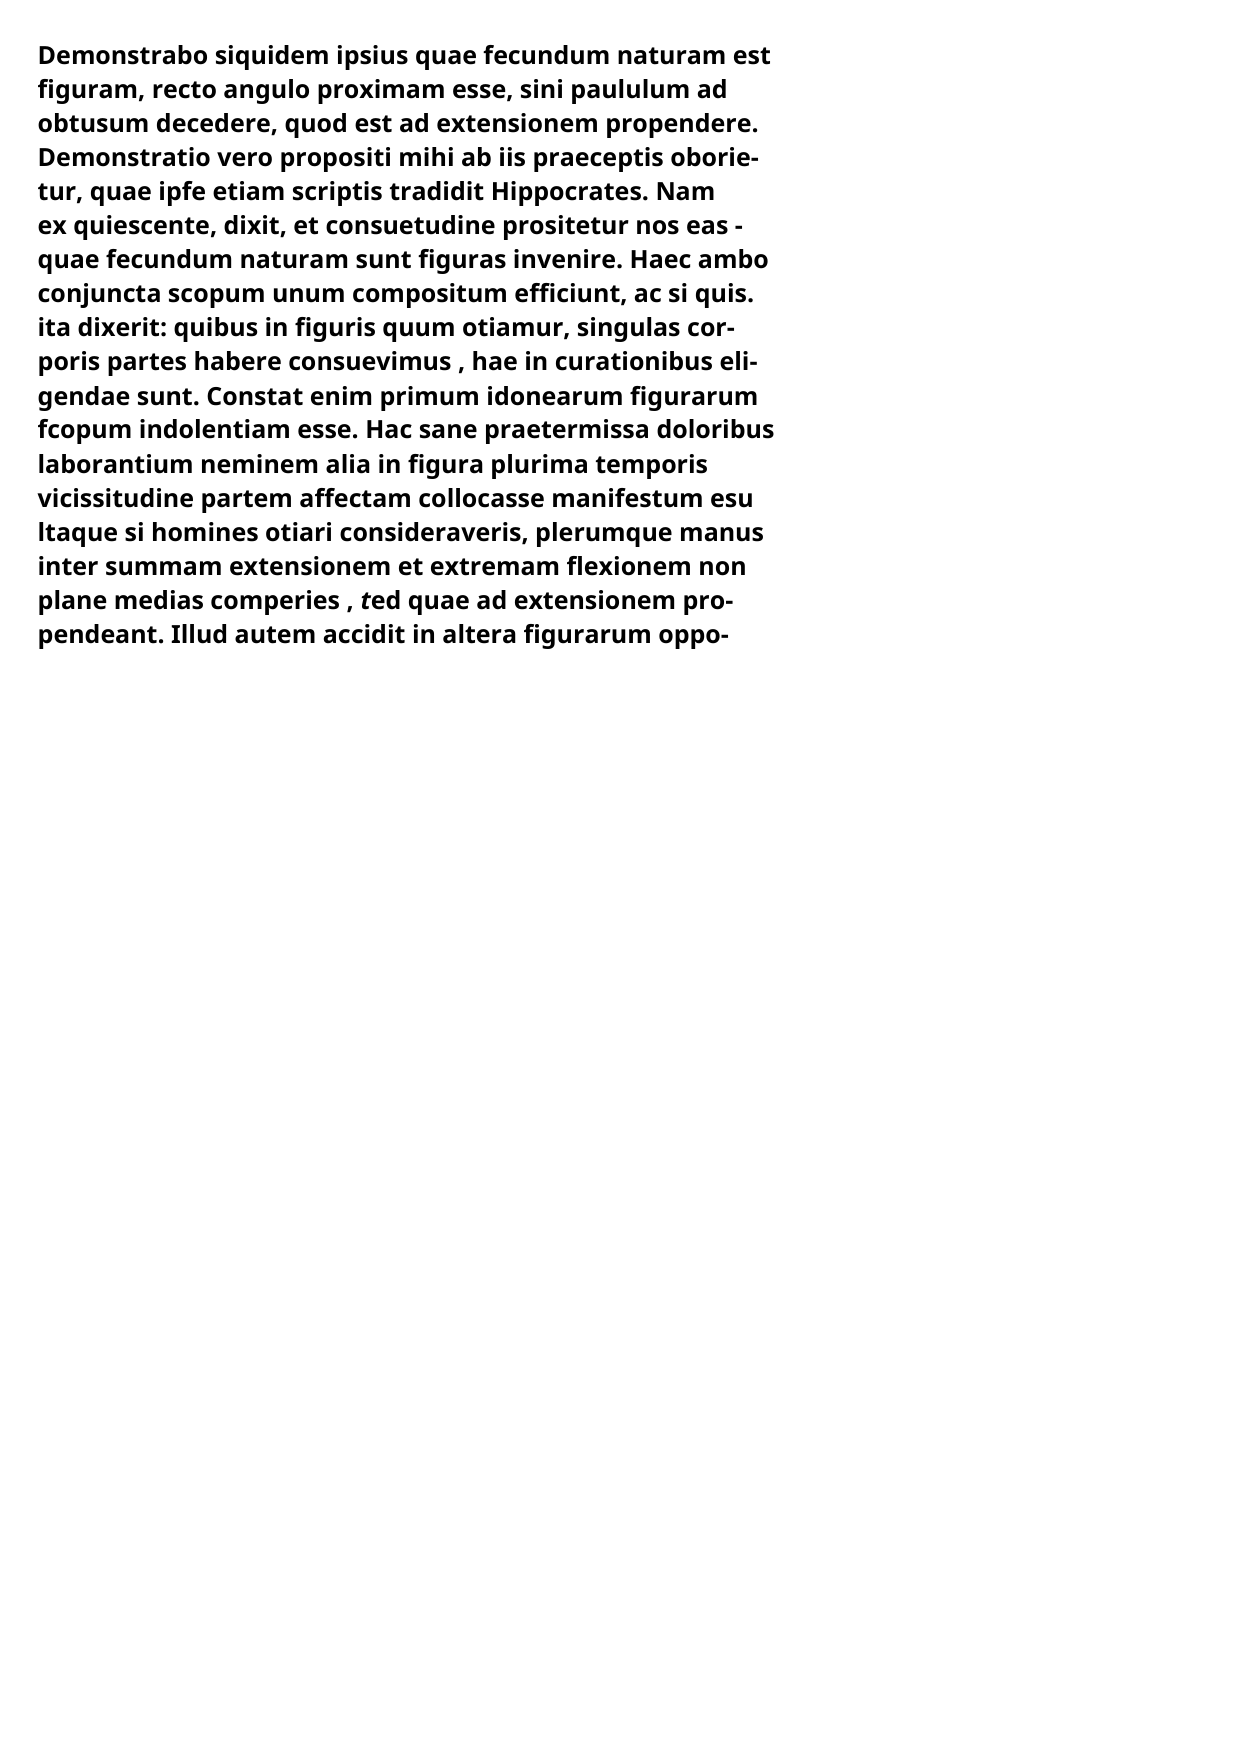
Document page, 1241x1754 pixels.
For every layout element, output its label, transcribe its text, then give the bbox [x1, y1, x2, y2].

text Demonstrabo siquidem ipsius quae fecundum naturam est figuram, recto angulo proximam esse, sini paululum ad obtusum decedere, quod est ad extensionem propendere. Demonstratio vero propositi mihi ab iis praeceptis oborie- tur, quae ipfe etiam scriptis tradidit Hippocrates. Nam ex quiescente, dixit, et consuetudine prositetur nos eas - quae fecundum naturam sunt figuras invenire. Haec ambo conjuncta scopum unum compositum efficiunt, ac si quis. ita dixerit: quibus in figuris quum otiamur, singulas cor- poris partes habere consuevimus , hae in curationibus eli- gendae sunt. Constat enim primum idonearum figurarum fcopum indolentiam esse. Hac sane praetermissa doloribus laborantium neminem alia in figura plurima temporis vicissitudine partem affectam collocasse manifestum esu ltaque si homines otiari consideraveris, plerumque manus inter summam extensionem et extremam flexionem non plane medias comperies , ted quae ad extensionem pro- pendeant. Illud autem accidit in altera figurarum oppo- [37, 37, 1203, 651]
